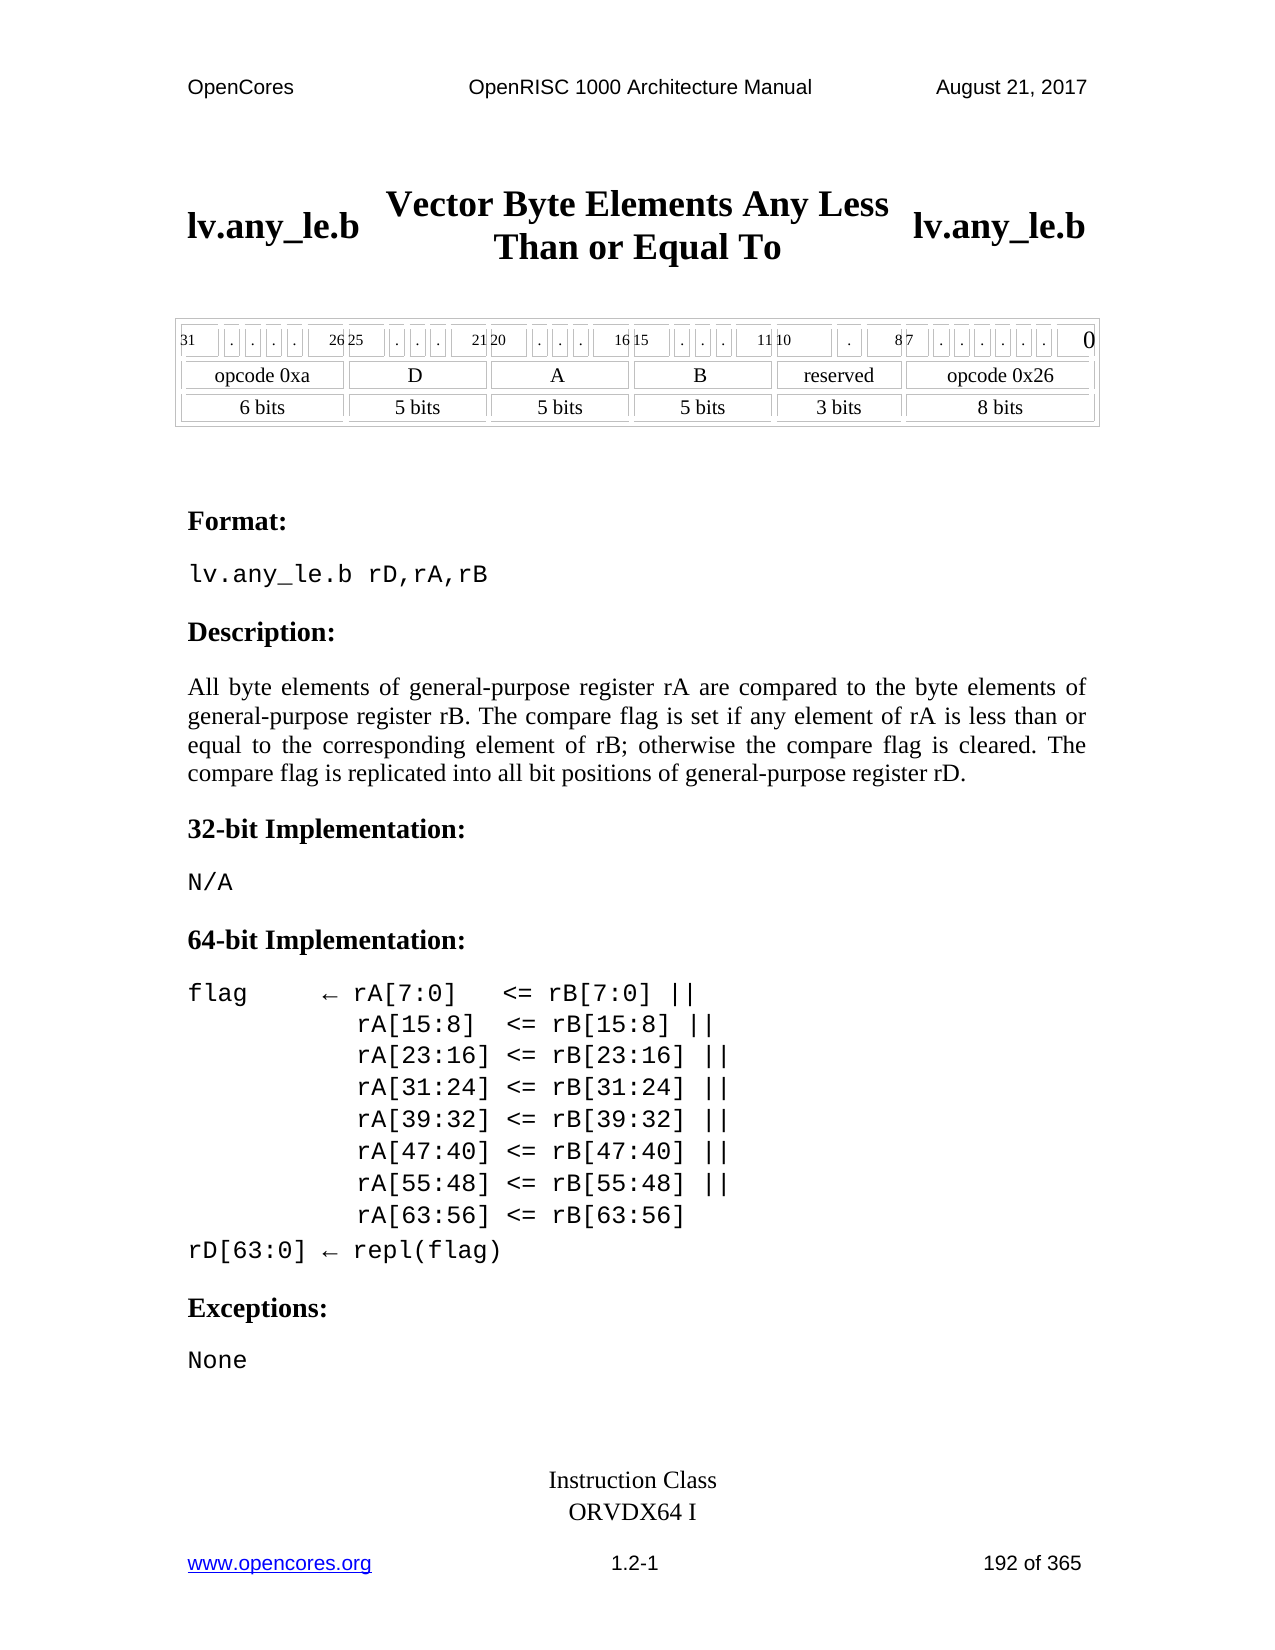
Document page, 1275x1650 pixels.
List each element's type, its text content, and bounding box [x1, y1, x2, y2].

text None [187, 1348, 1087, 1376]
text lv.any_le.b rD,rA,rB [187, 561, 1087, 590]
text 64-bit Implementation: [187, 923, 1087, 955]
text Format: [187, 504, 1087, 536]
text Exceptions: [187, 1291, 1087, 1323]
text All byte elements of general-purpose register rA are compared to the byte elements of general-purpose register rB. The compare flag is set if any element of rA is less than or equal to the corresponding element of rB; otherwise the compare flag is cleared. The compare flag is replicated into all bit positions of general-purpose register rD. [187, 672, 1087, 787]
text 32-bit Implementation: [187, 812, 1087, 844]
text Description: [187, 615, 1087, 647]
text N/A [187, 869, 1087, 898]
text flag ← rA[7:0] <= rB[7:0] || rA[15:8] <= rB[15:8] || rA[23:16] <= rB[23:16] || rA[31:24] <= rB[31:24] || rA[39:32] <= rB[39:32] || rA[47:40] <= rB[47:40] || rA[55:48] <= rB[55:48] || rA[63:56] <= rB[63:56] rD[63:0] ← repl(flag) [187, 980, 1087, 1266]
